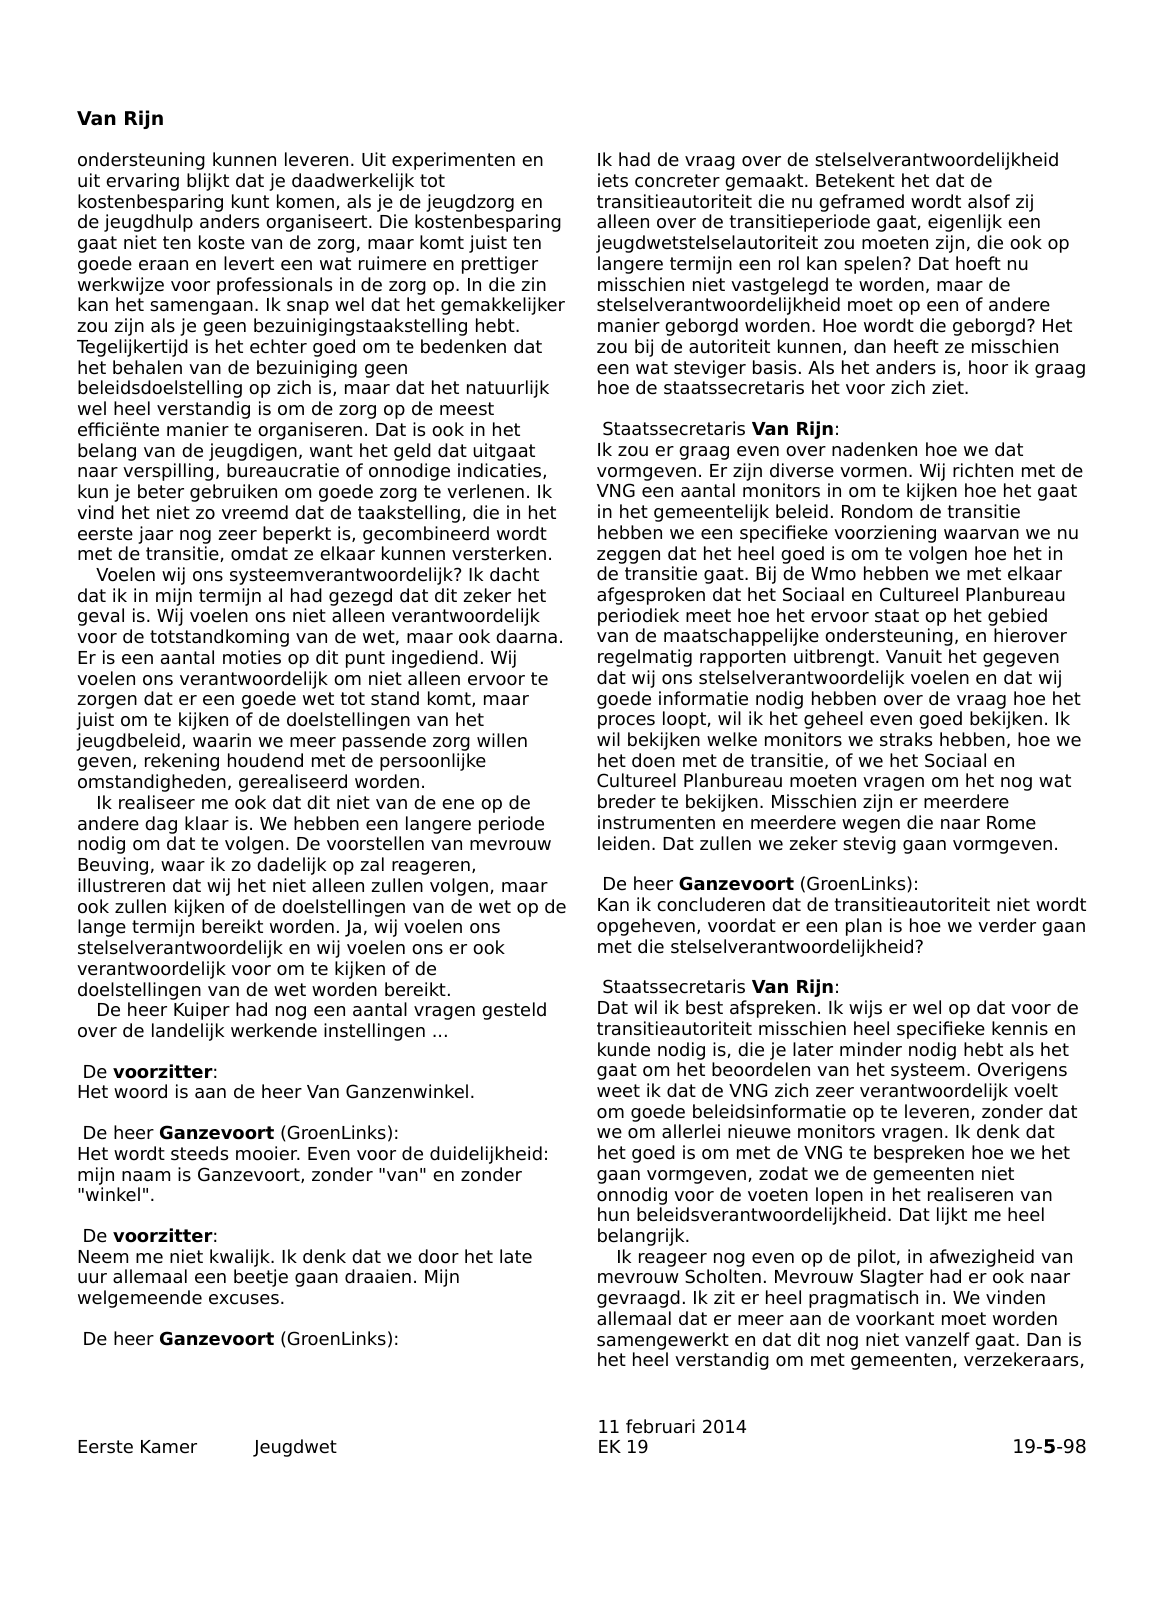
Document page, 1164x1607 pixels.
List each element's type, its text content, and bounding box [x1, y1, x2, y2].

text De voorzitter: [77, 1226, 567, 1247]
text Ik had de vraag over de stelselverantwoordelijkheid iets concreter gemaakt. Betekent het dat de transitieautoriteit die nu geframed wordt alsof zij alleen over de transitieperiode gaat, eigenlijk een jeugdwetstelselautoriteit zou moeten zijn, die ook op langere termijn een rol kan spelen? Dat hoeft nu misschien niet vastgelegd te worden, maar de stelselverantwoordelijkheid moet op een of andere manier geborgd worden. Hoe wordt die geborgd? Het zou bij de autoriteit kunnen, dan heeft ze misschien een wat steviger basis. Als het anders is, hoor ik graag hoe de staatssecretaris het voor zich ziet. [596, 150, 1087, 399]
text Staatssecretaris Van Rijn: [596, 419, 1087, 440]
text Dat wil ik best afspreken. Ik wijs er wel op dat voor de transitieautoriteit misschien heel specifieke kennis en kunde nodig is, die je later minder nodig hebt als het gaat om het beoordelen van het systeem. Overigens weet ik dat de VNG zich zeer verantwoordelijk voelt om goede beleidsinformatie op te leveren, zonder dat we om allerlei nieuwe monitors vragen. Ik denk dat het goed is om met de VNG te bespreken hoe we het gaan vormgeven, zodat we de gemeenten niet onnodig voor de voeten lopen in het realiseren van hun beleidsverantwoordelijkheid. Dat lijkt me heel belangrijk. [596, 998, 1087, 1247]
text Het woord is aan de heer Van Ganzenwinkel. [77, 1082, 567, 1103]
text Kan ik concluderen dat de transitieautoriteit niet wordt opgeheven, voordat er een plan is hoe we verder gaan met die stelselverantwoordelijkheid? [596, 895, 1087, 957]
text Voelen wij ons systeemverantwoordelijk? Ik dacht dat ik in mijn termijn al had gezegd dat dit zeker het geval is. Wij voelen ons niet alleen verantwoordelijk voor de totstandkoming van de wet, maar ook daarna. Er is een aantal moties op dit punt ingediend. Wij voelen ons verantwoordelijk om niet alleen ervoor te zorgen dat er een goede wet tot stand komt, maar juist om te kijken of de doelstellingen van het jeugdbeleid, waarin we meer passende zorg willen geven, rekening houdend met de persoonlijke omstandigheden, gerealiseerd worden. [77, 565, 567, 793]
text Het wordt steeds mooier. Even voor de duidelijkheid: mijn naam is Ganzevoort, zonder "van" en zonder "winkel". [77, 1144, 567, 1206]
text De heer Ganzevoort (GroenLinks): [77, 1123, 567, 1144]
text ondersteuning kunnen leveren. Uit experimenten en uit ervaring blijkt dat je daadwerkelijk tot kostenbesparing kunt komen, als je de jeugdzorg en de jeugdhulp anders organiseert. Die kostenbesparing gaat niet ten koste van de zorg, maar komt juist ten goede eraan en levert een wat ruimere en prettiger werkwijze voor professionals in de zorg op. In die zin kan het samengaan. Ik snap wel dat het gemakkelijker zou zijn als je geen bezuinigingstaakstelling hebt. Tegelijkertijd is het echter goed om te bedenken dat het behalen van de bezuiniging geen beleidsdoelstelling op zich is, maar dat het natuurlijk wel heel verstandig is om de zorg op de meest efficiënte manier te organiseren. Dat is ook in het belang van de jeugdigen, want het geld dat uitgaat naar verspilling, bureaucratie of onnodige indicaties, kun je beter gebruiken om goede zorg te verlenen. Ik vind het niet zo vreemd dat de taakstelling, die in het eerste jaar nog zeer beperkt is, gecombineerd wordt met de transitie, omdat ze elkaar kunnen versterken. [77, 150, 567, 565]
text Neem me niet kwalijk. Ik denk dat we door het late uur allemaal een beetje gaan draaien. Mijn welgemeende excuses. [77, 1247, 567, 1309]
text Ik zou er graag even over nadenken hoe we dat vormgeven. Er zijn diverse vormen. Wij richten met de VNG een aantal monitors in om te kijken hoe het gaat in het gemeentelijk beleid. Rondom de transitie hebben we een specifieke voorziening waarvan we nu zeggen dat het heel goed is om te volgen hoe het in de transitie gaat. Bij de Wmo hebben we met elkaar afgesproken dat het Sociaal en Cultureel Planbureau periodiek meet hoe het ervoor staat op het gebied van de maatschappelijke ondersteuning, en hierover regelmatig rapporten uitbrengt. Vanuit het gegeven dat wij ons stelselverantwoordelijk voelen en dat wij goede informatie nodig hebben over de vraag hoe het proces loopt, wil ik het geheel even goed bekijken. Ik wil bekijken welke monitors we straks hebben, hoe we het doen met de transitie, of we het Sociaal en Cultureel Planbureau moeten vragen om het nog wat breder te bekijken. Misschien zijn er meerdere instrumenten en meerdere wegen die naar Rome leiden. Dat zullen we zeker stevig gaan vormgeven. [596, 440, 1087, 854]
text De heer Kuiper had nog een aantal vragen gesteld over de landelijk werkende instellingen ... [77, 1000, 567, 1042]
text Ik realiseer me ook dat dit niet van de ene op de andere dag klaar is. We hebben een langere periode nodig om dat te volgen. De voorstellen van mevrouw Beuving, waar ik zo dadelijk op zal reageren, illustreren dat wij het niet alleen zullen volgen, maar ook zullen kijken of de doelstellingen van de wet op de lange termijn bereikt worden. Ja, wij voelen ons stelselverantwoordelijk en wij voelen ons er ook verantwoordelijk voor om te kijken of de doelstellingen van de wet worden bereikt. [77, 793, 567, 1000]
text De heer Ganzevoort (GroenLinks): [77, 1329, 567, 1349]
text De heer Ganzevoort (GroenLinks): [596, 874, 1087, 895]
text Ik reageer nog even op de pilot, in afwezigheid van mevrouw Scholten. Mevrouw Slagter had er ook naar gevraagd. Ik zit er heel pragmatisch in. We vinden allemaal dat er meer aan de voorkant moet worden samengewerkt en dat dit nog niet vanzelf gaat. Dan is het heel verstandig om met gemeenten, verzekeraars, [596, 1247, 1087, 1371]
text Staatssecretaris Van Rijn: [596, 977, 1087, 998]
text De voorzitter: [77, 1062, 567, 1082]
